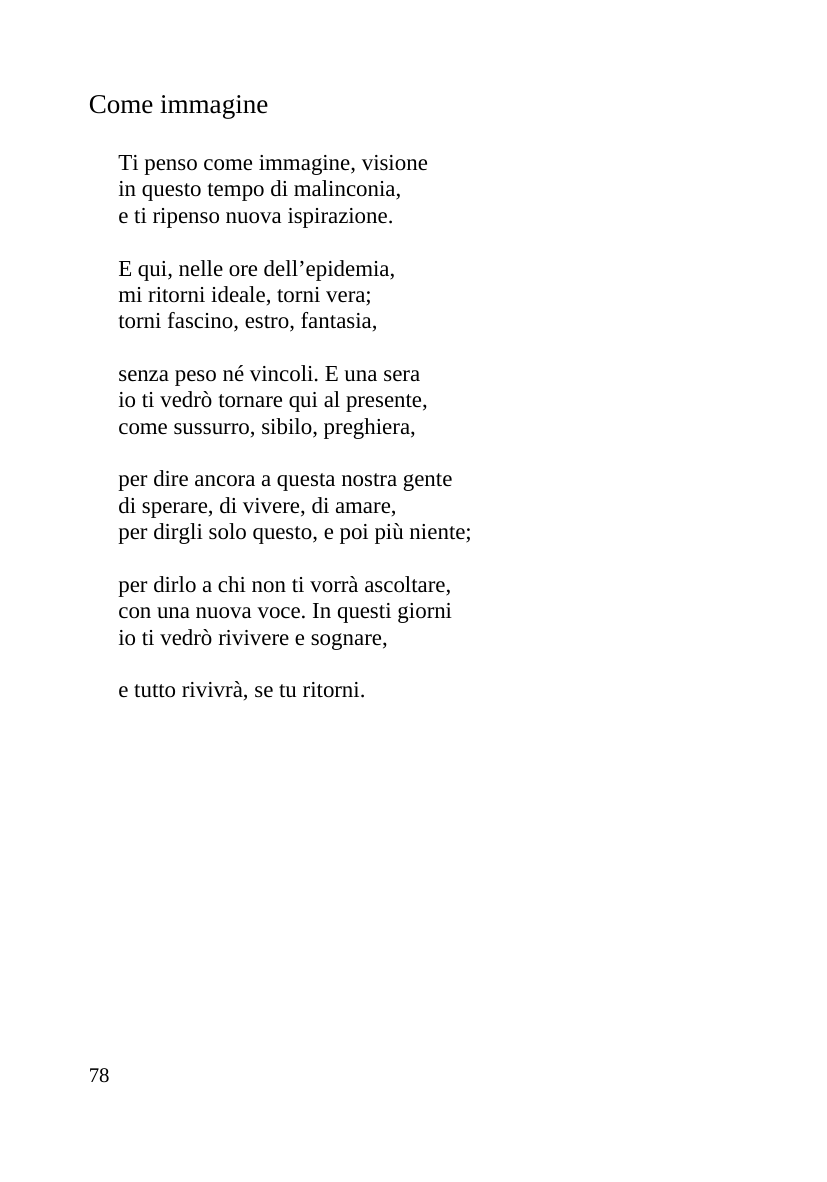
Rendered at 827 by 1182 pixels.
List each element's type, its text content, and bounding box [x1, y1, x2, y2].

text e tutto rivivrà, se tu ritorni. [118, 676, 738, 703]
text come sussurro, sibilo, preghiera, [118, 413, 738, 439]
text per dirlo a chi non ti vorrà ascoltare, [118, 571, 738, 597]
text in questo tempo di malinconia, [118, 176, 738, 202]
text di sperare, di vivere, di amare, [118, 492, 738, 518]
text per dirgli solo questo, e poi più niente; [118, 518, 738, 544]
text io ti vedrò rivivere e sognare, [118, 623, 738, 650]
text con una nuova voce. In questi giorni [118, 597, 738, 623]
text senza peso né vincoli. E una sera [118, 360, 738, 386]
text per dire ancora a questa nostra gente [118, 465, 738, 492]
text E qui, nelle ore dell’epidemia, [118, 254, 738, 281]
text torni fascino, estro, fantasia, [118, 307, 738, 334]
text mi ritorni ideale, torni vera; [118, 281, 738, 307]
text Ti penso come immagine, visione [118, 149, 738, 176]
text io ti vedrò tornare qui al presente, [118, 386, 738, 413]
text e ti ripenso nuova ispirazione. [118, 202, 738, 228]
text Come immagine [88, 88, 738, 120]
